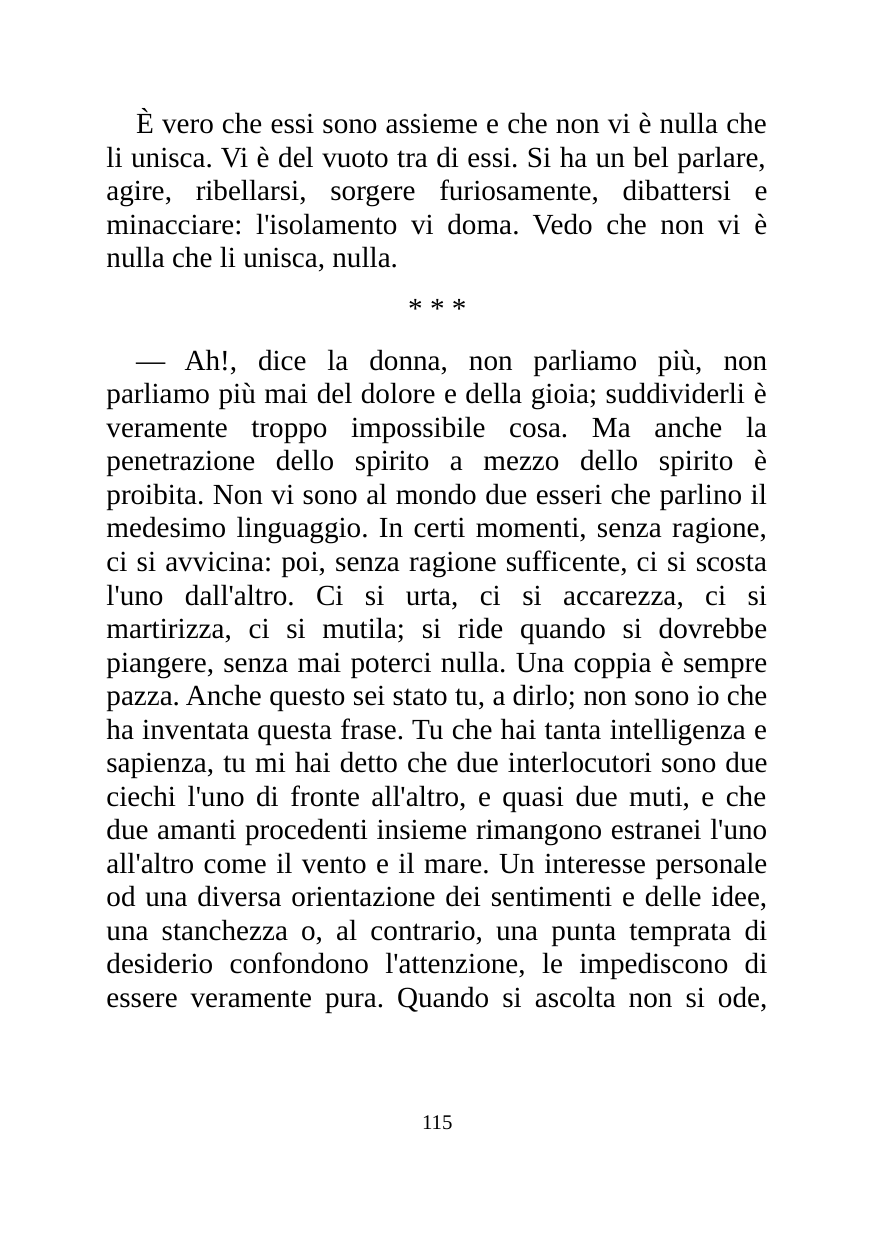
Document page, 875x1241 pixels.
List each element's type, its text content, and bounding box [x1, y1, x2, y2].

text * * * [106, 292, 768, 325]
text — Ah!, dice la donna, non parliamo più, non parliamo più mai del dolore e della gioia; suddividerli è veramente troppo impossibile cosa. Ma anche la penetrazione dello spirito a mezzo dello spirito è proibita. Non vi sono al mondo due esseri che parlino il medesimo linguaggio. In certi momenti, senza ragione, ci si avvicina: poi, senza ragione sufficente, ci si scosta l'uno dall'altro. Ci si urta, ci si accarezza, ci si martirizza, ci si mutila; si ride quando si dovrebbe piangere, senza mai poterci nulla. Una coppia è sempre pazza. Anche questo sei stato tu, a dirlo; non sono io che ha inventata questa frase. Tu che hai tanta intelligenza e sapienza, tu mi hai detto che due interlocutori sono due ciechi l'uno di fronte all'altro, e quasi due muti, e che due amanti procedenti insieme rimangono estranei l'uno all'altro come il vento e il mare. Un interesse personale od una diversa orientazione dei sentimenti e delle idee, una stanchezza o, al contrario, una punta temprata di desiderio confondono l'attenzione, le impediscono di essere veramente pura. Quando si ascolta non si ode, [106, 343, 768, 1014]
text È vero che essi sono assieme e che non vi è nulla che li unisca. Vi è del vuoto tra di essi. Si ha un bel parlare, agire, ribellarsi, sorgere furiosamente, dibattersi e minacciare: l'isolamento vi doma. Vedo che non vi è nulla che li unisca, nulla. [106, 106, 768, 274]
